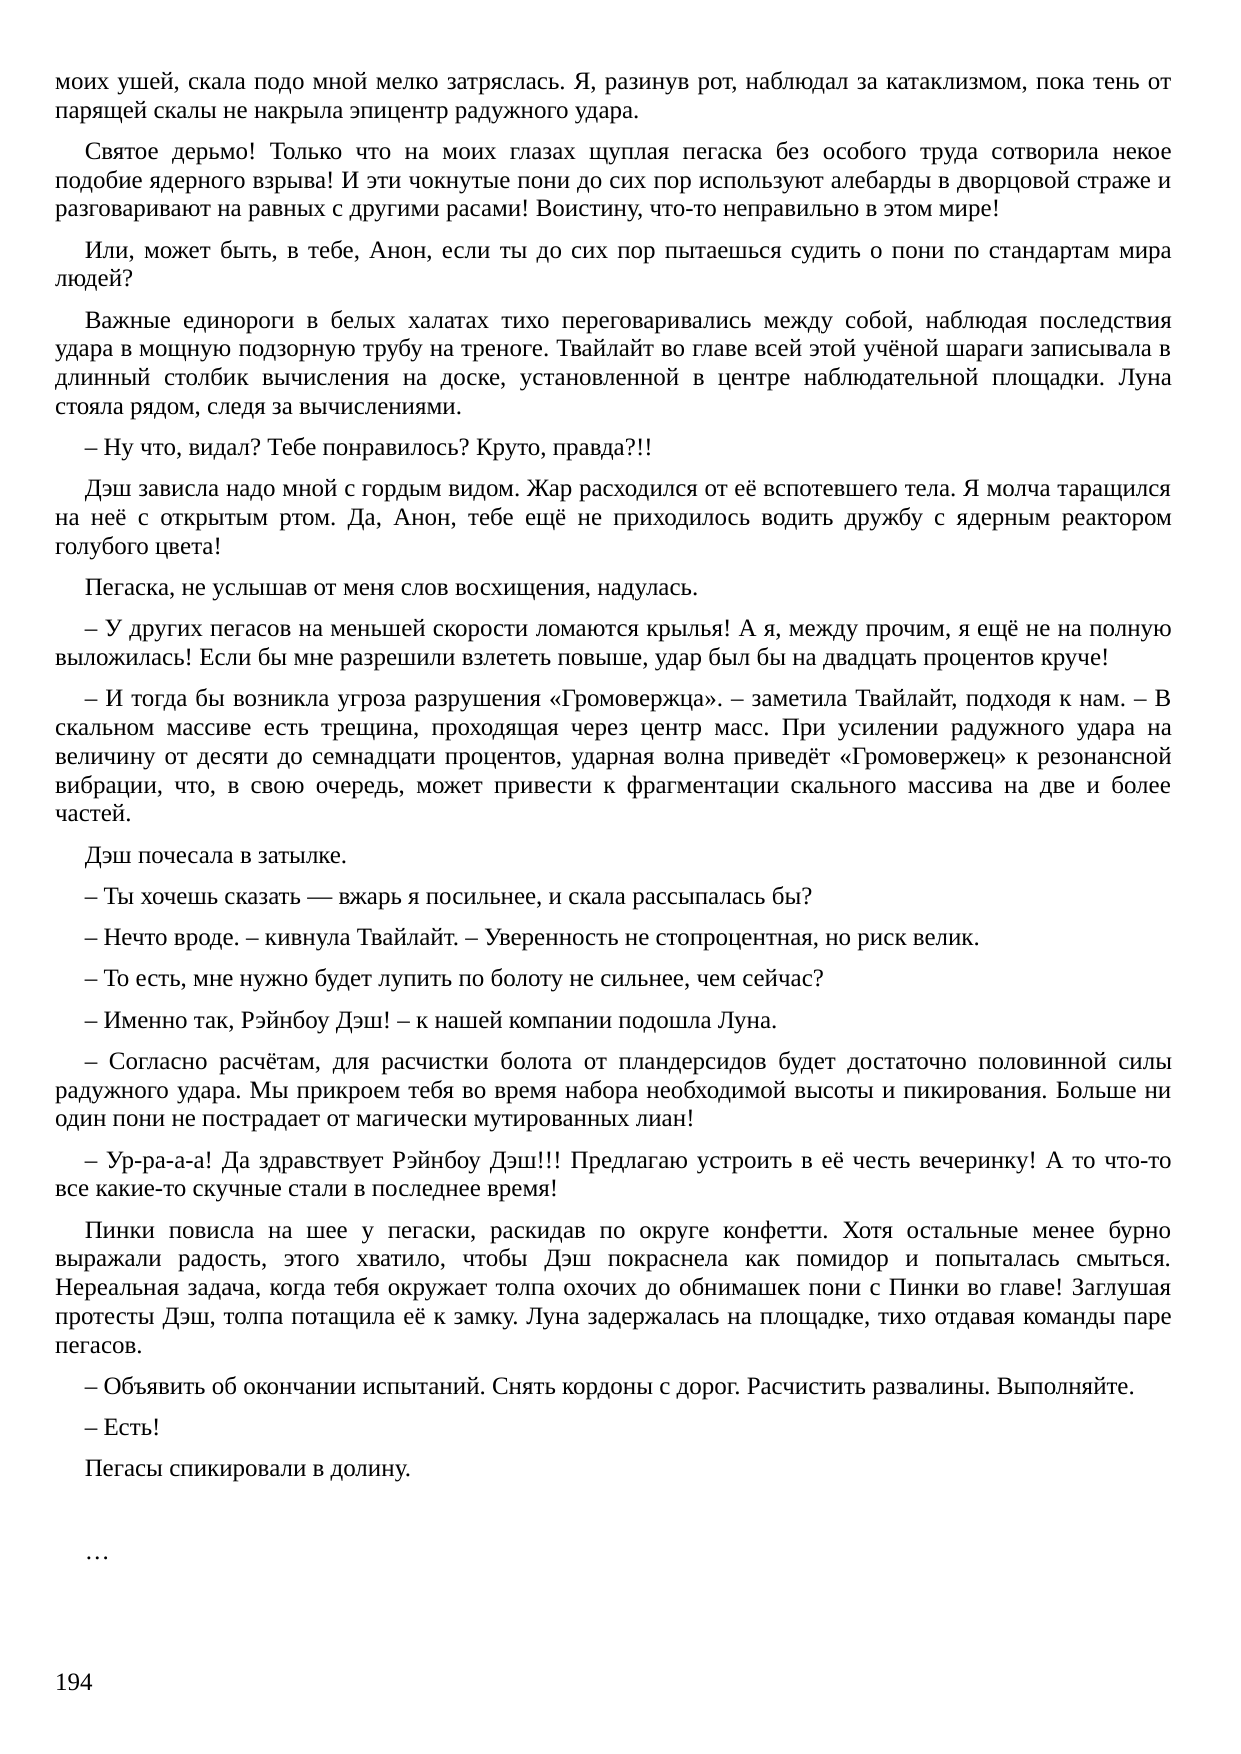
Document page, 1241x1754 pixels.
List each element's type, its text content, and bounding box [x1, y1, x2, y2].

text Пегаска, не услышав от меня слов восхищения, надулась. [55, 572, 1173, 601]
text – Ну что, видал? Тебе понравилось? Круто, правда?!! [55, 432, 1173, 461]
text Святое дерьмо! Только что на моих глазах щуплая пегаска без особого труда сотворила некое подобие ядерного взрыва! И эти чокнутые пони до сих пор используют алебарды в дворцовой страже и разговаривают на равных с другими расами! Воистину, что-то неправильно в этом мире! [55, 136, 1173, 222]
text Дэш почесала в затылке. [55, 840, 1173, 868]
text Пинки повисла на шее у пегаски, раскидав по округе конфетти. Хотя остальные менее бурно выражали радость, этого хватило, чтобы Дэш покраснела как помидор и попыталась смыться. Нереальная задача, когда тебя окружает толпа охочих до обнимашек пони с Пинки во главе! Заглушая протесты Дэш, толпа потащила её к замку. Луна задержалась на площадке, тихо отдавая команды паре пегасов. [55, 1215, 1173, 1358]
text Или, может быть, в тебе, Анон, если ты до сих пор пытаешься судить о пони по стандартам мира людей? [55, 235, 1173, 292]
text Пегасы спикировали в долину. [55, 1453, 1173, 1482]
text – То есть, мне нужно будет лупить по болоту не сильнее, чем сейчас? [55, 963, 1173, 992]
text – Именно так, Рэйнбоу Дэш! – к нашей компании подошла Луна. [55, 1005, 1173, 1033]
text – Есть! [55, 1412, 1173, 1441]
text – Ты хочешь сказать — вжарь я посильнее, и скала рассыпалась бы? [55, 881, 1173, 910]
text Важные единороги в белых халатах тихо переговаривались между собой, наблюдая последствия удара в мощную подзорную трубу на треноге. Твайлайт во главе всей этой учёной шараги записывала в длинный столбик вычисления на доске, установленной в центре наблюдательной площадки. Луна стояла рядом, следя за вычислениями. [55, 305, 1173, 420]
text Дэш зависла надо мной с гордым видом. Жар расходился от её вспотевшего тела. Я молча таращился на неё с открытым ртом. Да, Анон, тебе ещё не приходилось водить дружбу с ядерным реактором голубого цвета! [55, 473, 1173, 560]
text … [55, 1536, 1173, 1565]
text – Объявить об окончании испытаний. Снять кордоны с дорог. Расчистить развалины. Выполняйте. [55, 1371, 1173, 1400]
text моих ушей, скала подо мной мелко затряслась. Я, разинув рот, наблюдал за катаклизмом, пока тень от парящей скалы не накрыла эпицентр радужного удара. [55, 66, 1173, 123]
text – У других пегасов на меньшей скорости ломаются крылья! А я, между прочим, я ещё не на полную выложилась! Если бы мне разрешили взлететь повыше, удар был бы на двадцать процентов круче! [55, 613, 1173, 671]
text – Нечто вроде. – кивнула Твайлайт. – Уверенность не стопроцентная, но риск велик. [55, 922, 1173, 951]
text – И тогда бы возникла угроза разрушения «Громовержца». – заметила Твайлайт, подходя к нам. – В скальном массиве есть трещина, проходящая через центр масс. При усилении радужного удара на величину от десяти до семнадцати процентов, ударная волна приведёт «Громовержец» к резонансной вибрации, что, в свою очередь, может привести к фрагментации скального массива на две и более частей. [55, 683, 1173, 827]
text – Согласно расчётам, для расчистки болота от пландерсидов будет достаточно половинной силы радужного удара. Мы прикроем тебя во время набора необходимой высоты и пикирования. Больше ни один пони не пострадает от магически мутированных лиан! [55, 1046, 1173, 1132]
text – Ур-ра-а-а! Да здравствует Рэйнбоу Дэш!!! Предлагаю устроить в её честь вечеринку! А то что-то все какие-то скучные стали в последнее время! [55, 1145, 1173, 1202]
